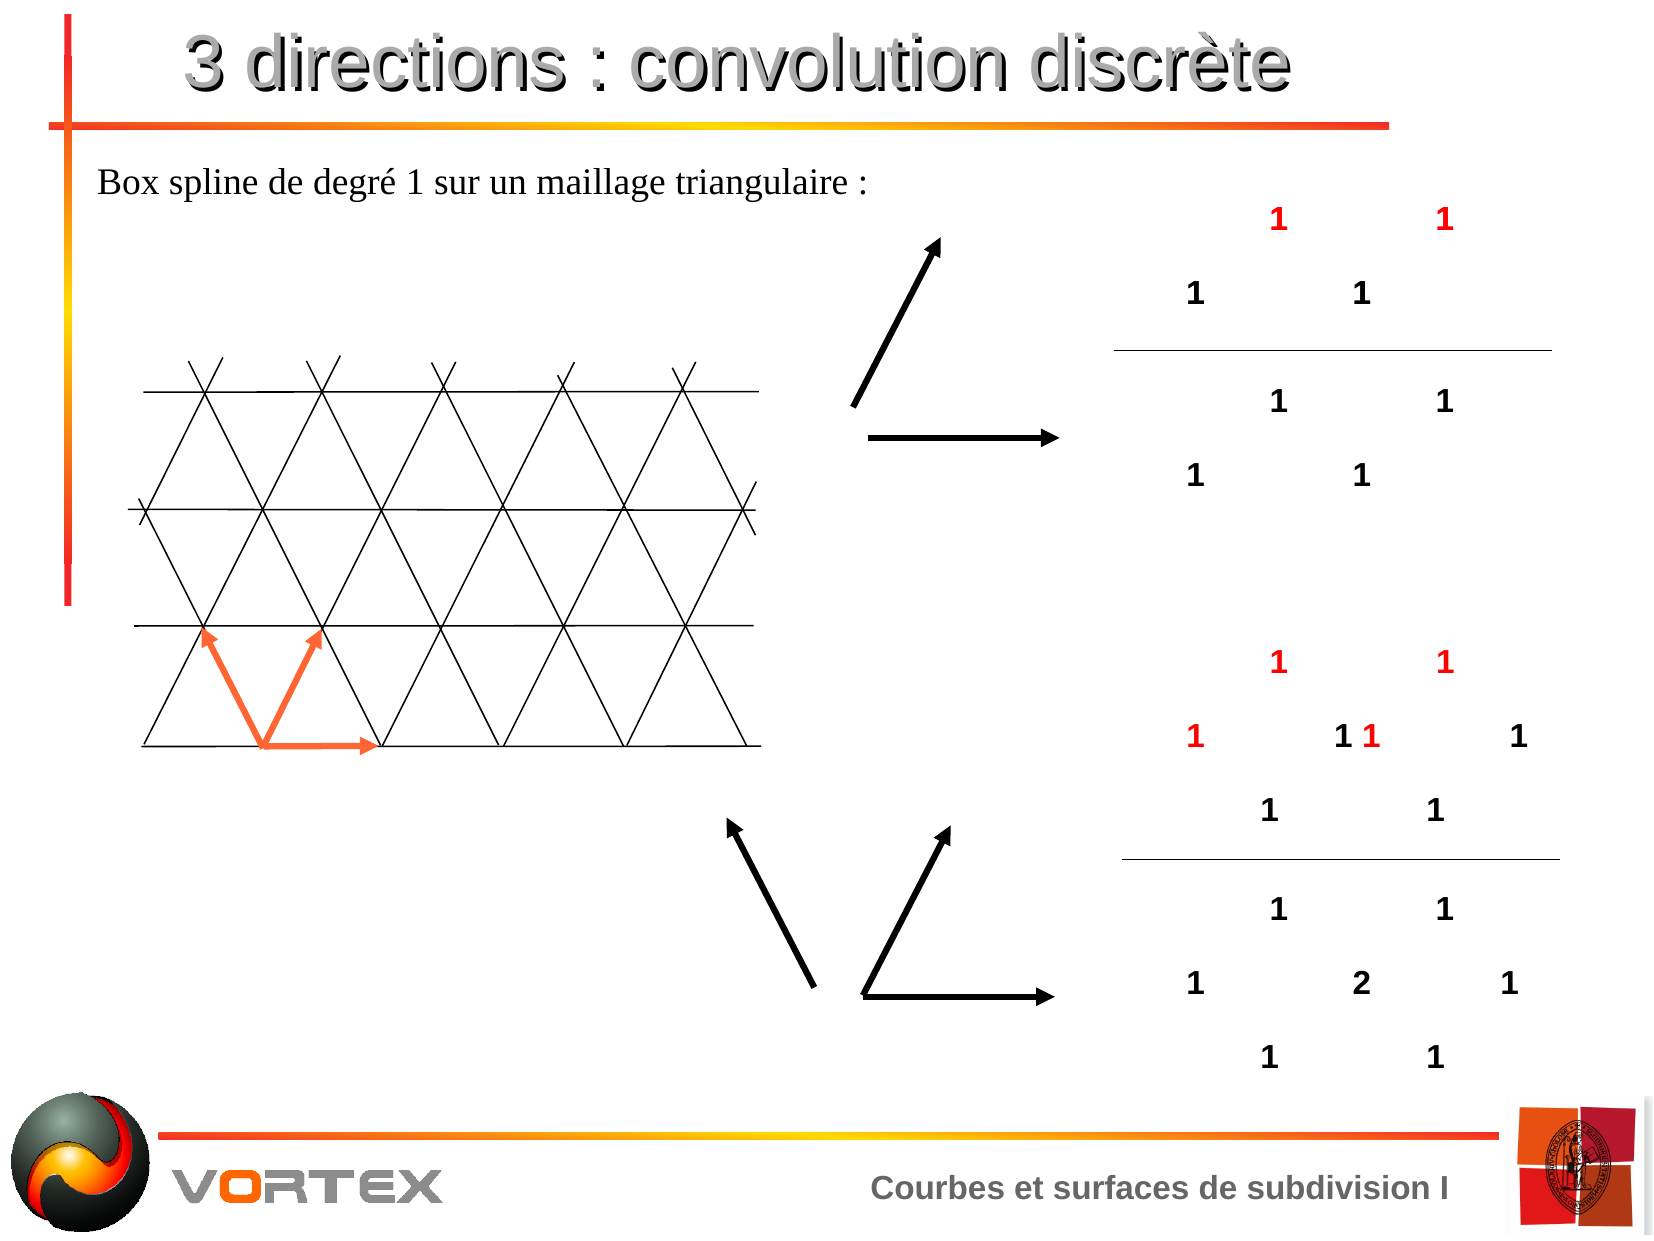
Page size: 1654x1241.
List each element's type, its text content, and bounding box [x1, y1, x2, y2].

picture [11, 1092, 443, 1232]
list Box spline de degré 1 sur un maillage triangulaire : [79, 160, 1569, 1103]
text_box 1 1 1 1 1 1 1 1 [1171, 635, 1576, 883]
text_box 1 1 1 2 1 1 1 [1171, 883, 1576, 1145]
text_box 1 1 1 1 [1171, 193, 1513, 333]
text_box 1 1 1 1 [1171, 375, 1513, 515]
picture [1505, 1096, 1653, 1235]
title 3 directions : convolution discrète [82, 4, 1392, 120]
